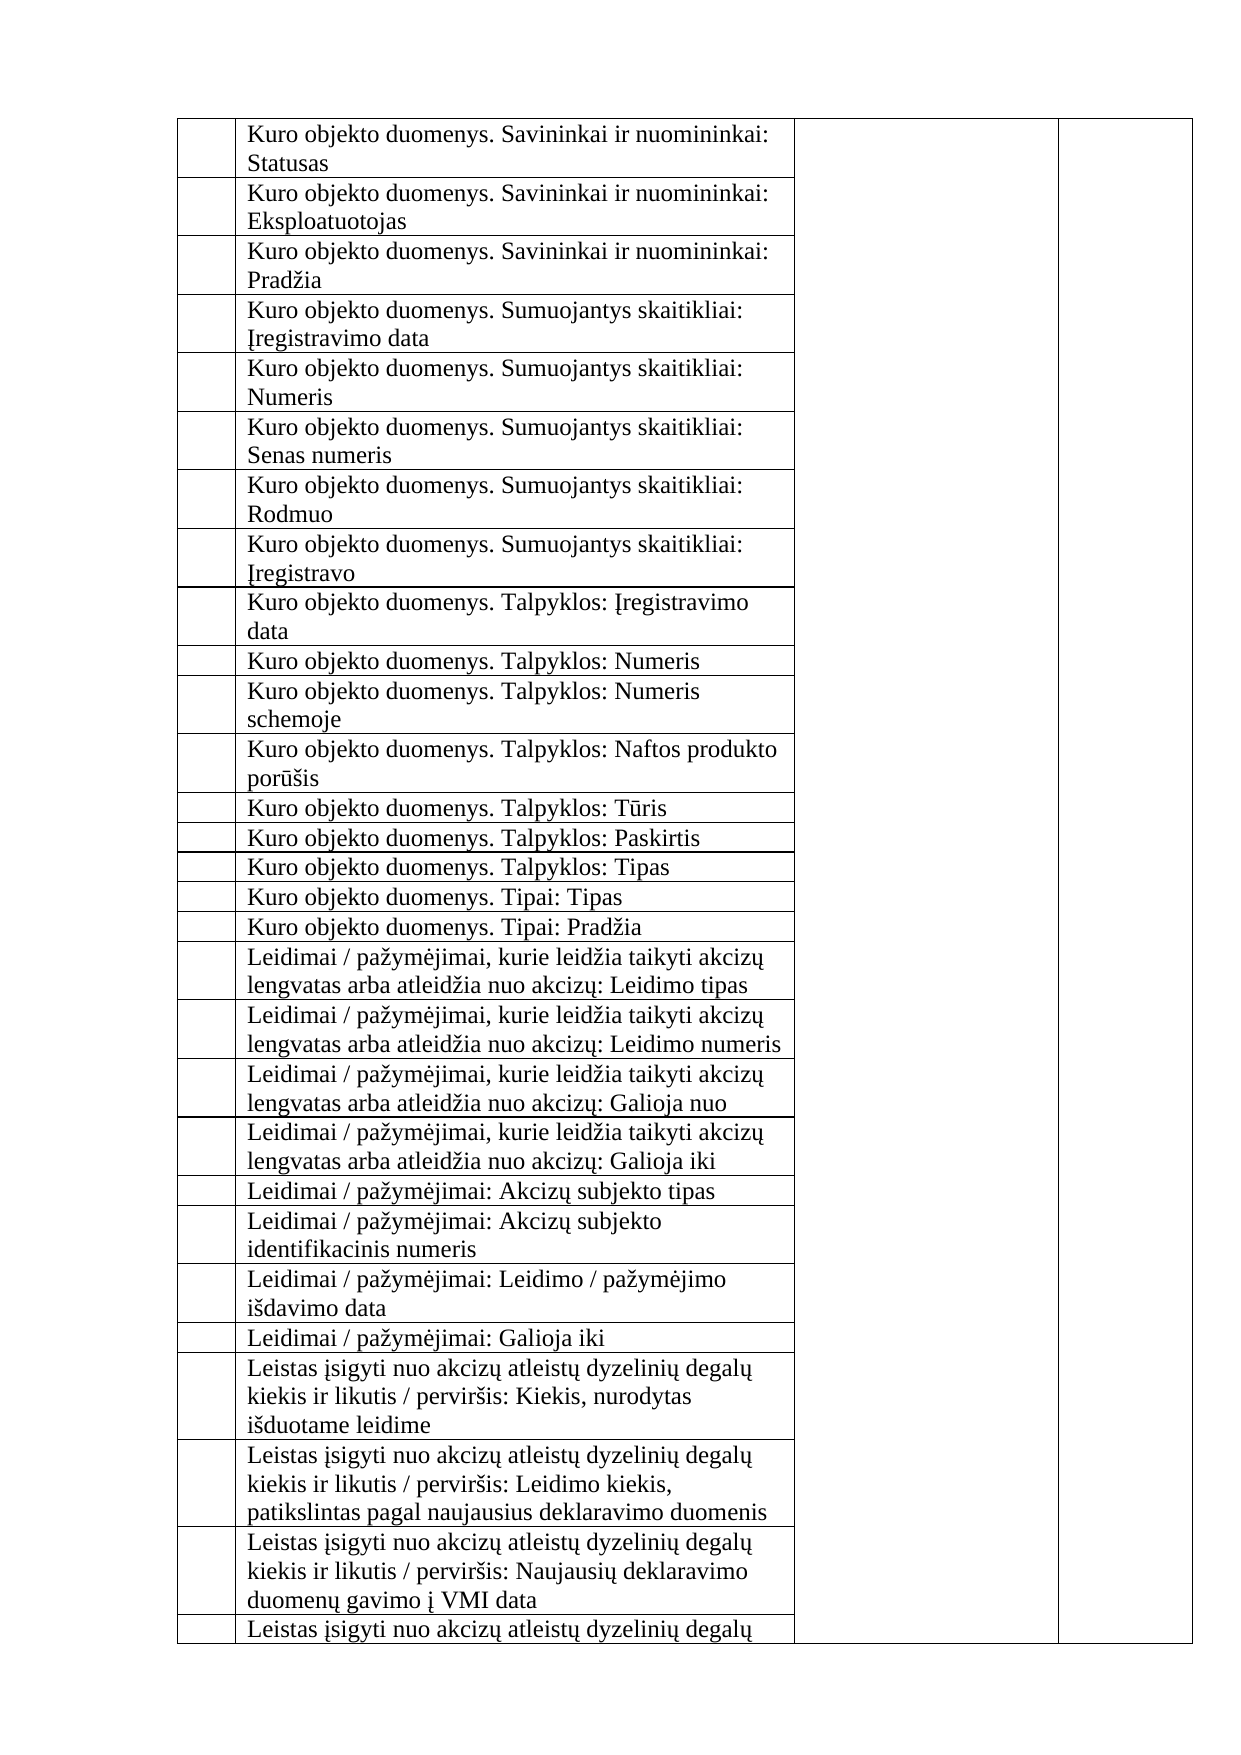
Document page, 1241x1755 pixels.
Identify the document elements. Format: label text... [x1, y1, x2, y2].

table_cell [178, 295, 235, 352]
table_cell Kuro objekto duomenys. Talpyklos: Tūris [236, 793, 794, 822]
table_cell Kuro objekto duomenys. Savininkai ir nuomininkai: Statusas [236, 119, 794, 177]
table_cell [178, 1264, 235, 1322]
table_cell [178, 646, 235, 675]
table_cell [178, 529, 235, 586]
table_cell Kuro objekto duomenys. Sumuojantys skaitikliai: Rodmuo [236, 470, 794, 528]
table_cell Kuro objekto duomenys. Sumuojantys skaitikliai: Numeris [236, 353, 794, 411]
table_cell [178, 1059, 235, 1116]
table_cell Kuro objekto duomenys. Tipai: Tipas [236, 882, 794, 911]
table_cell [178, 236, 235, 294]
table_cell Leistas įsigyti nuo akcizų atleistų dyzelinių degalų [236, 1615, 794, 1643]
table_cell [178, 882, 235, 911]
table_cell [178, 793, 235, 822]
table_cell Leidimai / pažymėjimai: Galioja iki [236, 1323, 794, 1352]
table_cell Leidimai / pažymėjimai: Leidimo / pažymėjimo išdavimo data [236, 1264, 794, 1322]
table_cell [178, 1176, 235, 1205]
table_cell [178, 823, 235, 851]
table_cell [178, 1527, 235, 1613]
table_cell Leidimai / pažymėjimai, kurie leidžia taikyti akcizų lengvatas arba atleidžia nuo akcizų: Galioja iki [236, 1118, 794, 1175]
table_cell [178, 1323, 235, 1352]
table_cell [178, 588, 235, 645]
table_cell [178, 1000, 235, 1058]
table_cell Leistas įsigyti nuo akcizų atleistų dyzelinių degalų kiekis ir likutis / perviršis: Kiekis, nurodytas išduotame leidime [236, 1353, 794, 1439]
table_cell [178, 942, 235, 999]
table_cell [795, 119, 1058, 1643]
table_cell Kuro objekto duomenys. Talpyklos: Numeris [236, 646, 794, 675]
table_cell [178, 1206, 235, 1263]
table_cell [178, 912, 235, 941]
table_cell Kuro objekto duomenys. Talpyklos: Numeris schemoje [236, 676, 794, 733]
table_cell Kuro objekto duomenys. Talpyklos: Įregistravimo data [236, 588, 794, 645]
table_cell Kuro objekto duomenys. Savininkai ir nuomininkai: Eksploatuotojas [236, 178, 794, 235]
table_cell [178, 470, 235, 528]
table_cell [178, 1615, 235, 1643]
table_cell Leidimai / pažymėjimai, kurie leidžia taikyti akcizų lengvatas arba atleidžia nuo akcizų: Leidimo tipas [236, 942, 794, 999]
table_cell Kuro objekto duomenys. Talpyklos: Naftos produkto porūšis [236, 734, 794, 792]
table_cell Leidimai / pažymėjimai: Akcizų subjekto identifikacinis numeris [236, 1206, 794, 1263]
table_cell Leidimai / pažymėjimai, kurie leidžia taikyti akcizų lengvatas arba atleidžia nuo akcizų: Galioja nuo [236, 1059, 794, 1116]
table_cell Kuro objekto duomenys. Talpyklos: Tipas [236, 853, 794, 881]
table_cell [1059, 119, 1192, 1643]
table_cell [178, 853, 235, 881]
table_cell Leistas įsigyti nuo akcizų atleistų dyzelinių degalų kiekis ir likutis / perviršis: Leidimo kiekis, patikslintas pagal naujausius deklaravimo duomenis [236, 1440, 794, 1526]
table_cell [178, 1118, 235, 1175]
table_cell [178, 353, 235, 411]
table_cell Leidimai / pažymėjimai: Akcizų subjekto tipas [236, 1176, 794, 1205]
table_cell Leidimai / pažymėjimai, kurie leidžia taikyti akcizų lengvatas arba atleidžia nuo akcizų: Leidimo numeris [236, 1000, 794, 1058]
table_cell [178, 119, 235, 177]
table_cell [178, 1440, 235, 1526]
table_cell [178, 178, 235, 235]
table_cell [178, 734, 235, 792]
table_cell Leistas įsigyti nuo akcizų atleistų dyzelinių degalų kiekis ir likutis / perviršis: Naujausių deklaravimo duomenų gavimo į VMI data [236, 1527, 794, 1613]
table_cell Kuro objekto duomenys. Tipai: Pradžia [236, 912, 794, 941]
table_cell Kuro objekto duomenys. Talpyklos: Paskirtis [236, 823, 794, 851]
table_cell [178, 676, 235, 733]
table_cell [178, 1353, 235, 1439]
table_cell Kuro objekto duomenys. Savininkai ir nuomininkai: Pradžia [236, 236, 794, 294]
table_cell Kuro objekto duomenys. Sumuojantys skaitikliai: Įregistravo [236, 529, 794, 586]
table_cell [178, 412, 235, 469]
table_cell Kuro objekto duomenys. Sumuojantys skaitikliai: Senas numeris [236, 412, 794, 469]
table_cell Kuro objekto duomenys. Sumuojantys skaitikliai: Įregistravimo data [236, 295, 794, 352]
